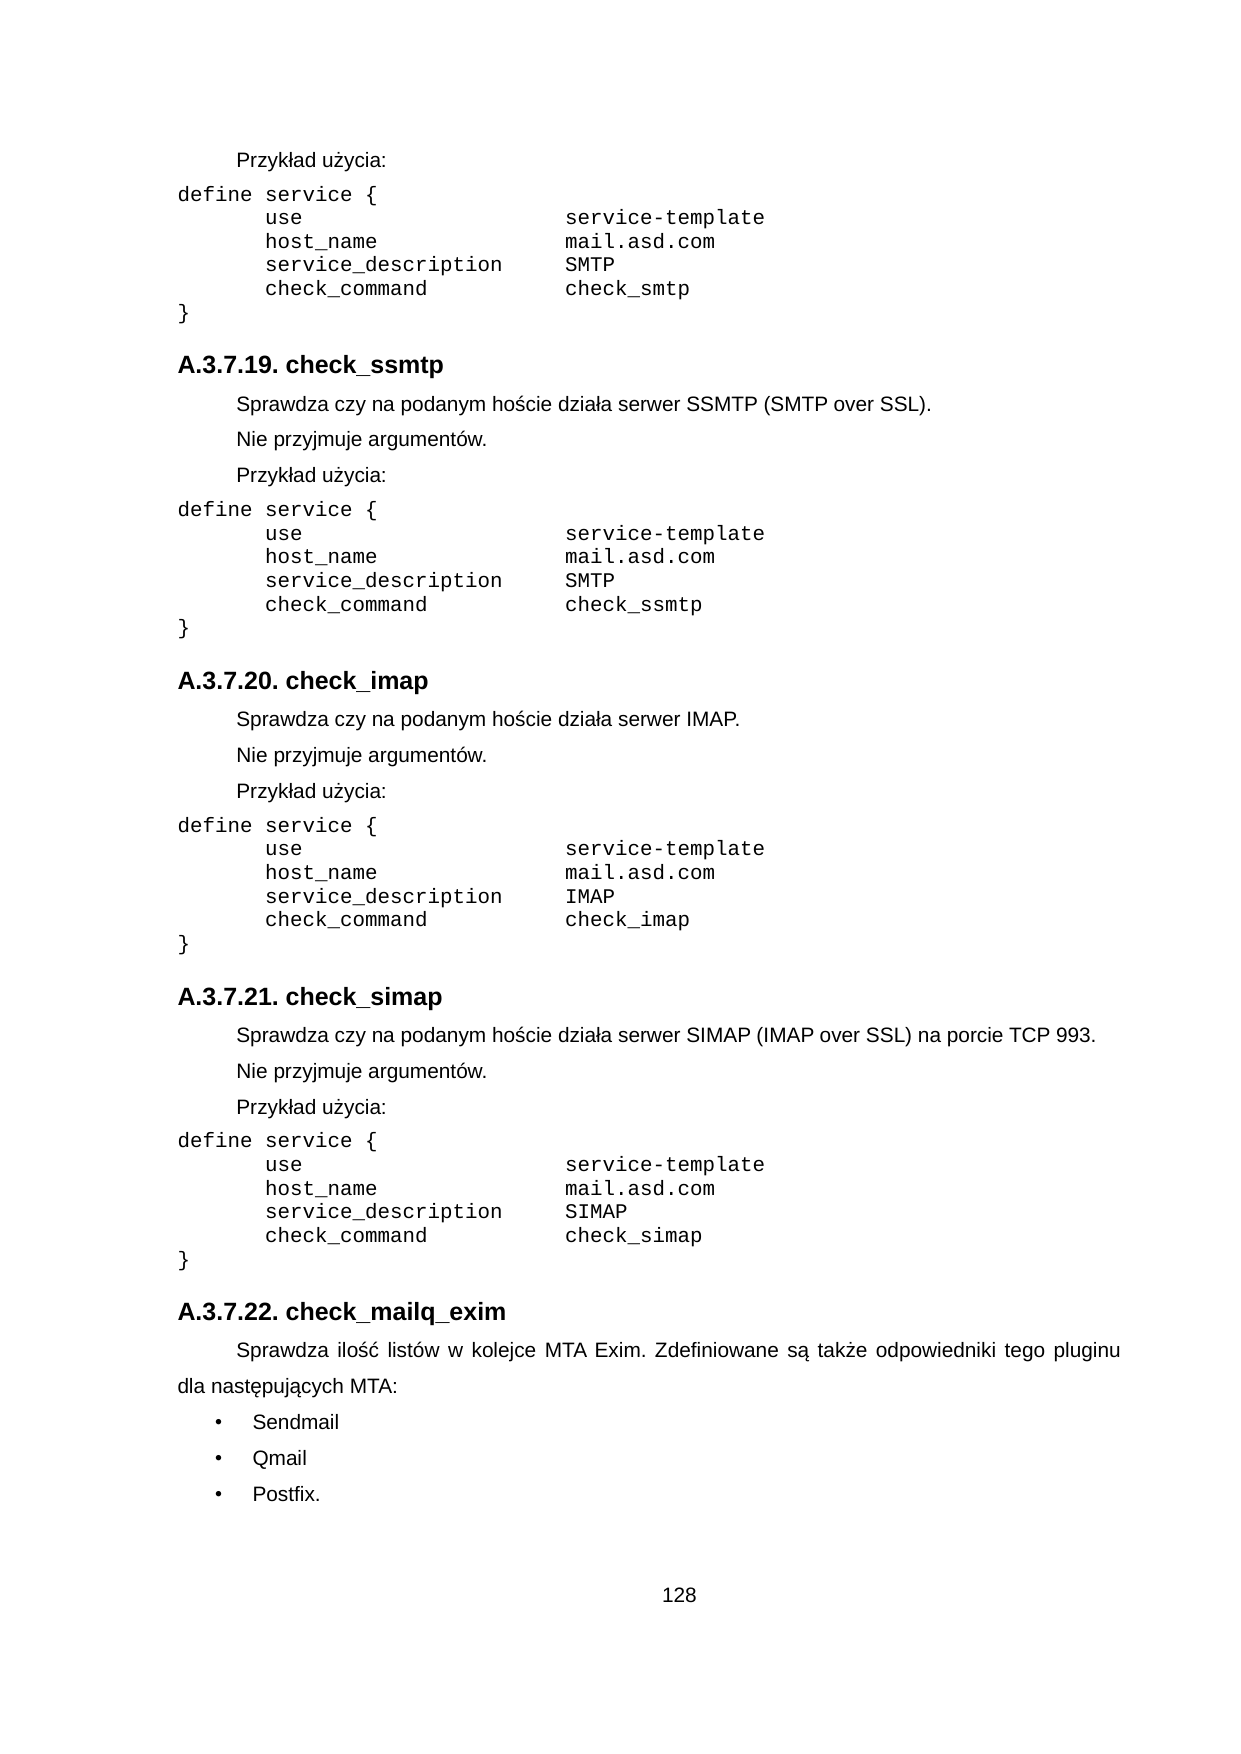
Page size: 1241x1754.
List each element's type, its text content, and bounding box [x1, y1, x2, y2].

text define service { [177, 1130, 1122, 1154]
text check_command check_smtp [177, 278, 1122, 302]
text A.3.7.22. check_mailq_exim [177, 1297, 1122, 1326]
list Qmail [215, 1446, 1122, 1470]
text host_name mail.asd.com [177, 1178, 1122, 1201]
text service_description SMTP [177, 254, 1122, 278]
text Sprawdza czy na podanym hoście działa serwer IMAP. [177, 707, 1122, 731]
text Sprawdza czy na podanym hoście działa serwer SSMTP (SMTP over SSL). [177, 391, 1122, 415]
text Nie przyjmuje argumentów. [177, 427, 1122, 451]
text use service-template [177, 523, 1122, 546]
text Sprawdza czy na podanym hoście działa serwer SIMAP (IMAP over SSL) na porcie TCP 993. [177, 1023, 1122, 1047]
text define service { [177, 815, 1122, 838]
list Postfix. [215, 1482, 1122, 1506]
text use service-template [177, 1154, 1122, 1178]
text } [177, 617, 1122, 641]
text Nie przyjmuje argumentów. [177, 1058, 1122, 1082]
text Przykład użycia: [177, 148, 1122, 172]
text service_description SMTP [177, 570, 1122, 594]
text } [177, 302, 1122, 325]
text A.3.7.19. check_ssmtp [177, 350, 1122, 379]
text } [177, 1249, 1122, 1272]
text service_description SIMAP [177, 1201, 1122, 1225]
text host_name mail.asd.com [177, 546, 1122, 570]
text Nie przyjmuje argumentów. [177, 743, 1122, 767]
text use service-template [177, 838, 1122, 862]
text host_name mail.asd.com [177, 862, 1122, 886]
text use service-template [177, 207, 1122, 231]
text Przykład użycia: [177, 463, 1122, 487]
text A.3.7.20. check_imap [177, 666, 1122, 694]
text define service { [177, 499, 1122, 523]
text Sprawdza ilość listów w kolejce MTA Exim. Zdefiniowane są także odpowiedniki tego pluginu dla następujących MTA: [177, 1338, 1122, 1398]
text check_command check_simap [177, 1225, 1122, 1249]
list Sendmail [215, 1410, 1122, 1434]
text Przykład użycia: [177, 1094, 1122, 1118]
text Przykład użycia: [177, 779, 1122, 803]
text check_command check_imap [177, 909, 1122, 933]
text } [177, 933, 1122, 957]
text host_name mail.asd.com [177, 231, 1122, 254]
text check_command check_ssmtp [177, 594, 1122, 617]
text service_description IMAP [177, 886, 1122, 909]
text A.3.7.21. check_simap [177, 981, 1122, 1010]
text define service { [177, 183, 1122, 207]
